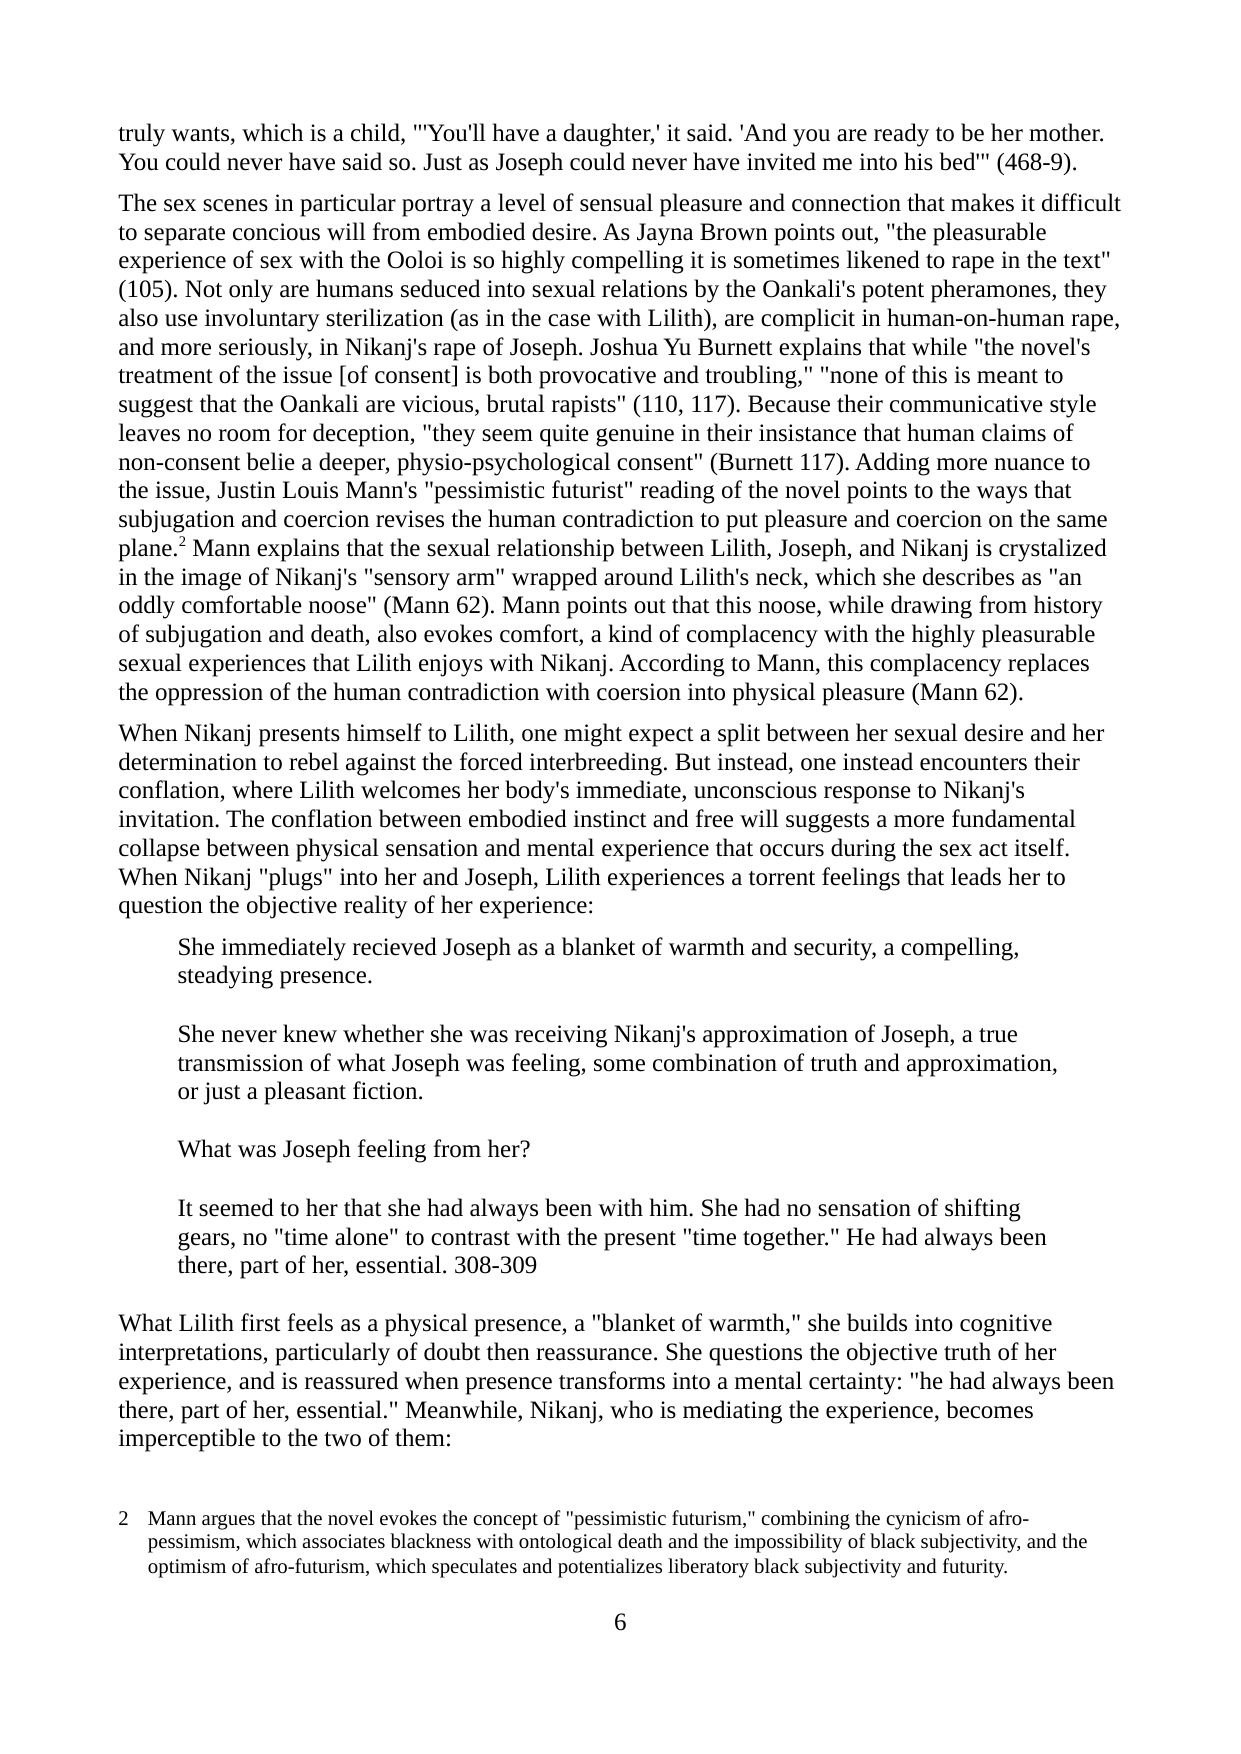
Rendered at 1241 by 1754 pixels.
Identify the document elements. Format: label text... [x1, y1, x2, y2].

text She never knew whether she was receiving Nikanj's approximation of Joseph, a true transmission of what Joseph was feeling, some combination of truth and approximation, or just a pleasant fiction. [177, 1019, 1063, 1105]
text truly wants, which is a child, "'You'll have a daughter,' it said. 'And you are ready to be her mother. You could never have said so. Just as Joseph could never have invited me into his bed'" (468-9). [118, 118, 1122, 176]
text When Nikanj presents himself to Lilith, one might expect a split between her sexual desire and her determination to rebel against the forced interbreeding. But instead, one instead encounters their conflation, where Lilith welcomes her body's immediate, unconscious response to Nikanj's invitation. The conflation between embodied instinct and free will suggests a more fundamental collapse between physical sensation and mental experience that occurs during the sex act itself. When Nikanj "plugs" into her and Joseph, Lilith experiences a torrent feelings that leads her to question the objective reality of her experience: [118, 718, 1122, 919]
text It seemed to her that she had always been with him. She had no sensation of shifting gears, no "time alone" to contrast with the present "time together." He had always been there, part of her, essential. 308-309 [177, 1193, 1063, 1279]
text Mann argues that the novel evokes the concept of "pessimistic futurism," combining the cynicism of afro-pessimism, which associates blackness with ontological death and the impossibility of black subjectivity, and the optimism of afro-futurism, which speculates and potentializes liberatory black subjectivity and futurity. [118, 1505, 1122, 1578]
text The sex scenes in particular portray a level of sensual pleasure and connection that makes it difficult to separate concious will from embodied desire. As Jayna Brown points out, "the pleasurable experience of sex with the Ooloi is so highly compelling it is sometimes likened to rape in the text" (105). Not only are humans seduced into sexual relations by the Oankali's potent pheramones, they also use involuntary sterilization (as in the case with Lilith), are complicit in human-on-human rape, and more seriously, in Nikanj's rape of Joseph. Joshua Yu Burnett explains that while "the novel's treatment of the issue [of consent] is both provocative and troubling," "none of this is meant to suggest that the Oankali are vicious, brutal rapists" (110, 117). Because their communicative style leaves no room for deception, "they seem quite genuine in their insistance that human claims of non-consent belie a deeper, physio-psychological consent" (Burnett 117). Adding more nuance to the issue, Justin Louis Mann's "pessimistic futurist" reading of the novel points to the ways that subjugation and coercion revises the human contradiction to put pleasure and coercion on the same plane. Mann explains that the sexual relationship between Lilith, Joseph, and Nikanj is crystalized in the image of Nikanj's "sensory arm" wrapped around Lilith's neck, which she describes as "an oddly comfortable noose" (Mann 62). Mann points out that this noose, while drawing from history of subjugation and death, also evokes comfort, a kind of complacency with the highly pleasurable sexual experiences that Lilith enjoys with Nikanj. According to Mann, this complacency replaces the oppression of the human contradiction with coersion into physical pleasure (Mann 62). [118, 188, 1122, 706]
text What was Joseph feeling from her? [177, 1134, 1063, 1163]
text She immediately recieved Joseph as a blanket of warmth and security, a compelling, steadying presence. [177, 932, 1063, 989]
text What Lilith first feels as a physical presence, a "blanket of warmth," she builds into cognitive interpretations, particularly of doubt then reassurance. She questions the objective truth of her experience, and is reassured when presence transforms into a mental certainty: "he had always been there, part of her, essential." Meanwhile, Nikanj, who is mediating the experience, becomes imperceptible to the two of them: [118, 1308, 1122, 1452]
